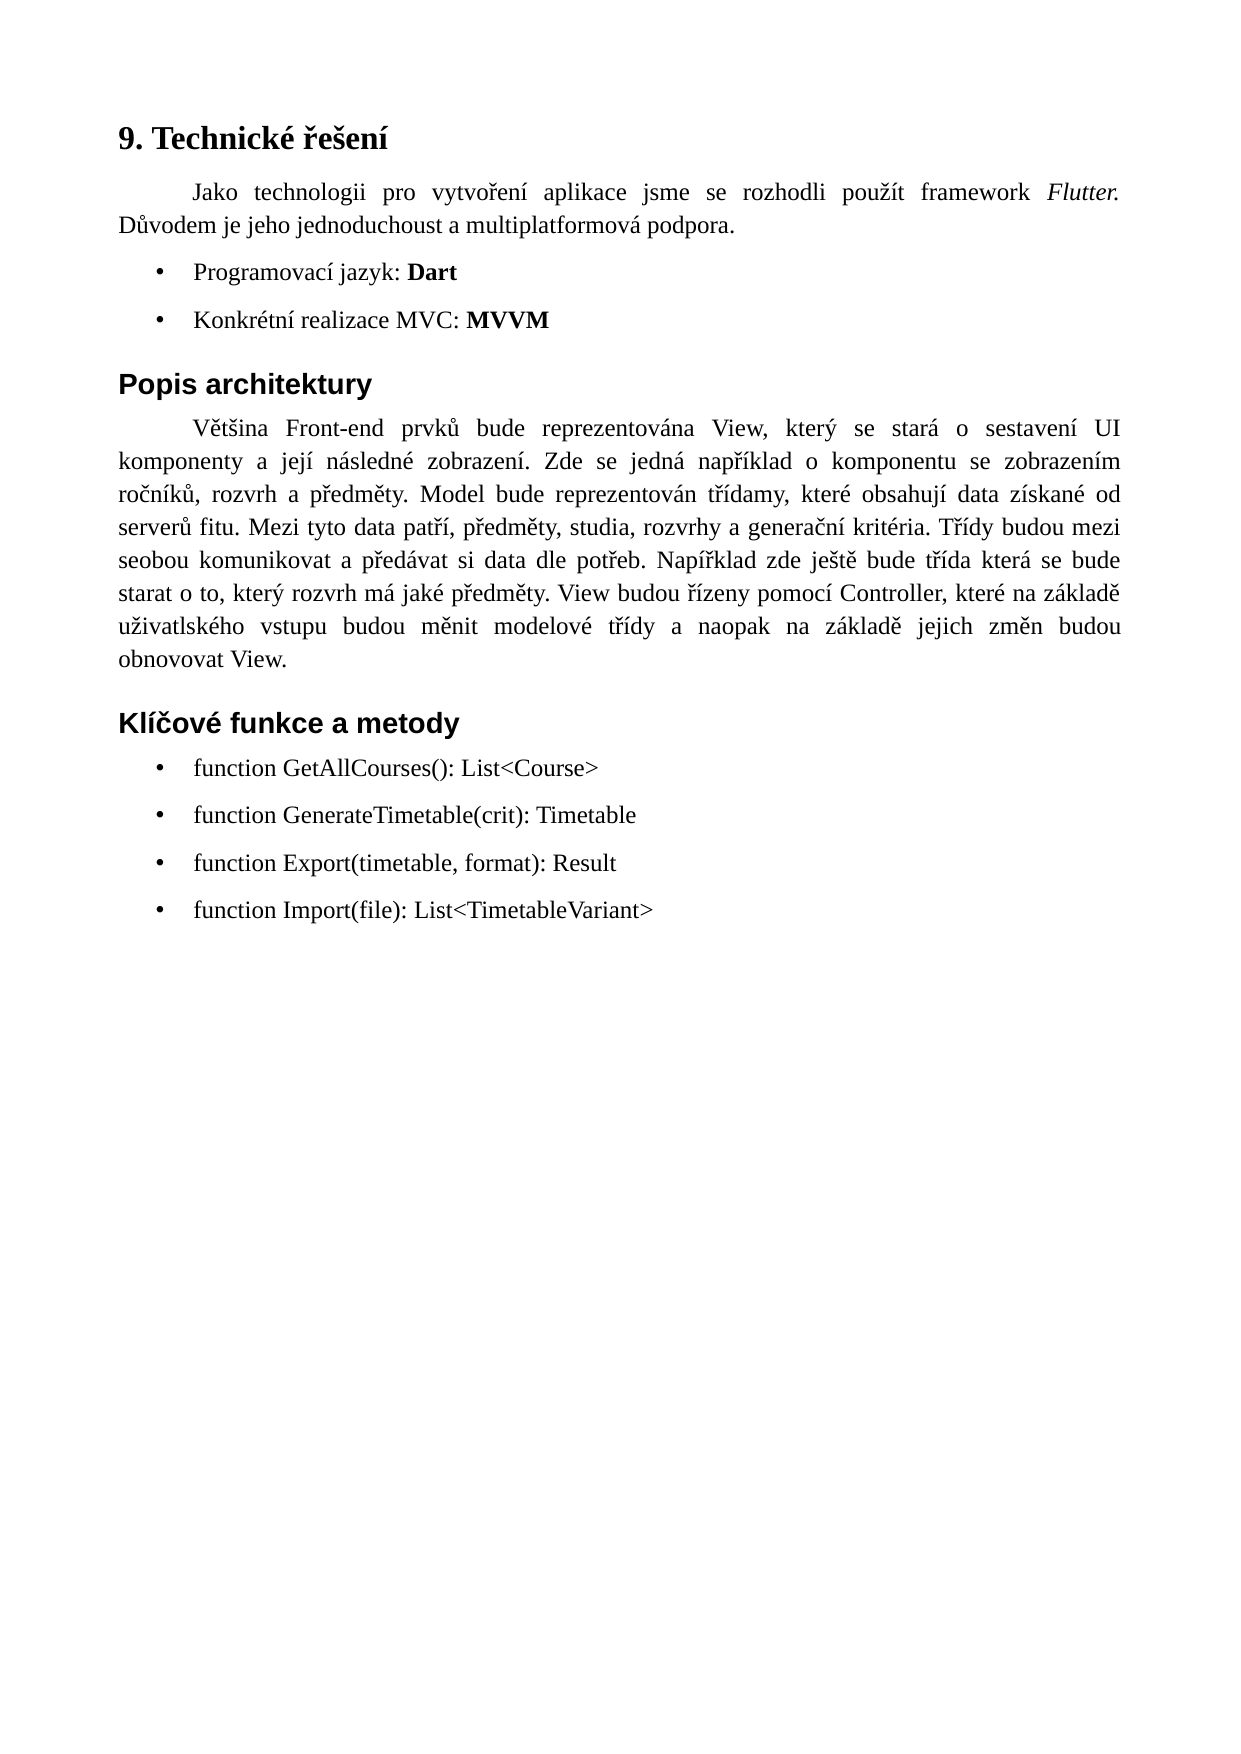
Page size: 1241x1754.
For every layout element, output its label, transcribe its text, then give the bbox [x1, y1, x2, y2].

list Konkrétní realizace MVC: MVVM [156, 305, 1122, 334]
list function GetAllCourses(): List<Course> [156, 753, 1122, 781]
text Klíčové funkce a metody [118, 707, 1122, 740]
text Popis architektury [118, 367, 1122, 401]
list function GenerateTimetable(crit): Timetable [156, 800, 1122, 829]
list Programovací jazyk: Dart [156, 257, 1122, 286]
subtitle Technické řešení [118, 118, 1122, 156]
text Většina Front-end prvků bude reprezentována View, který se stará o sestavení UI komponenty a její následné zobrazení. Zde se jedná například o komponentu se zobrazením ročníků, rozvrh a předměty. Model bude reprezentován třídamy, které obsahují data získané od serverů fitu. Mezi tyto data patří, předměty, studia, rozvrhy a generační kritéria. Třídy budou mezi seobou komunikovat a předávat si data dle potřeb. Napířklad zde ještě bude třída která se bude starat o to, který rozvrh má jaké předměty. View budou řízeny pomocí Controller, které na základě uživatlského vstupu budou měnit modelové třídy a naopak na základě jejich změn budou obnovovat View. [118, 413, 1122, 673]
list function Import(file): List<TimetableVariant> [156, 895, 1122, 924]
list function Export(timetable, format): Result [156, 848, 1122, 877]
text Jako technologii pro vytvoření aplikace jsme se rozhodli použít framework Flutter. Důvodem je jeho jednoduchoust a multiplatformová podpora. [118, 177, 1122, 238]
